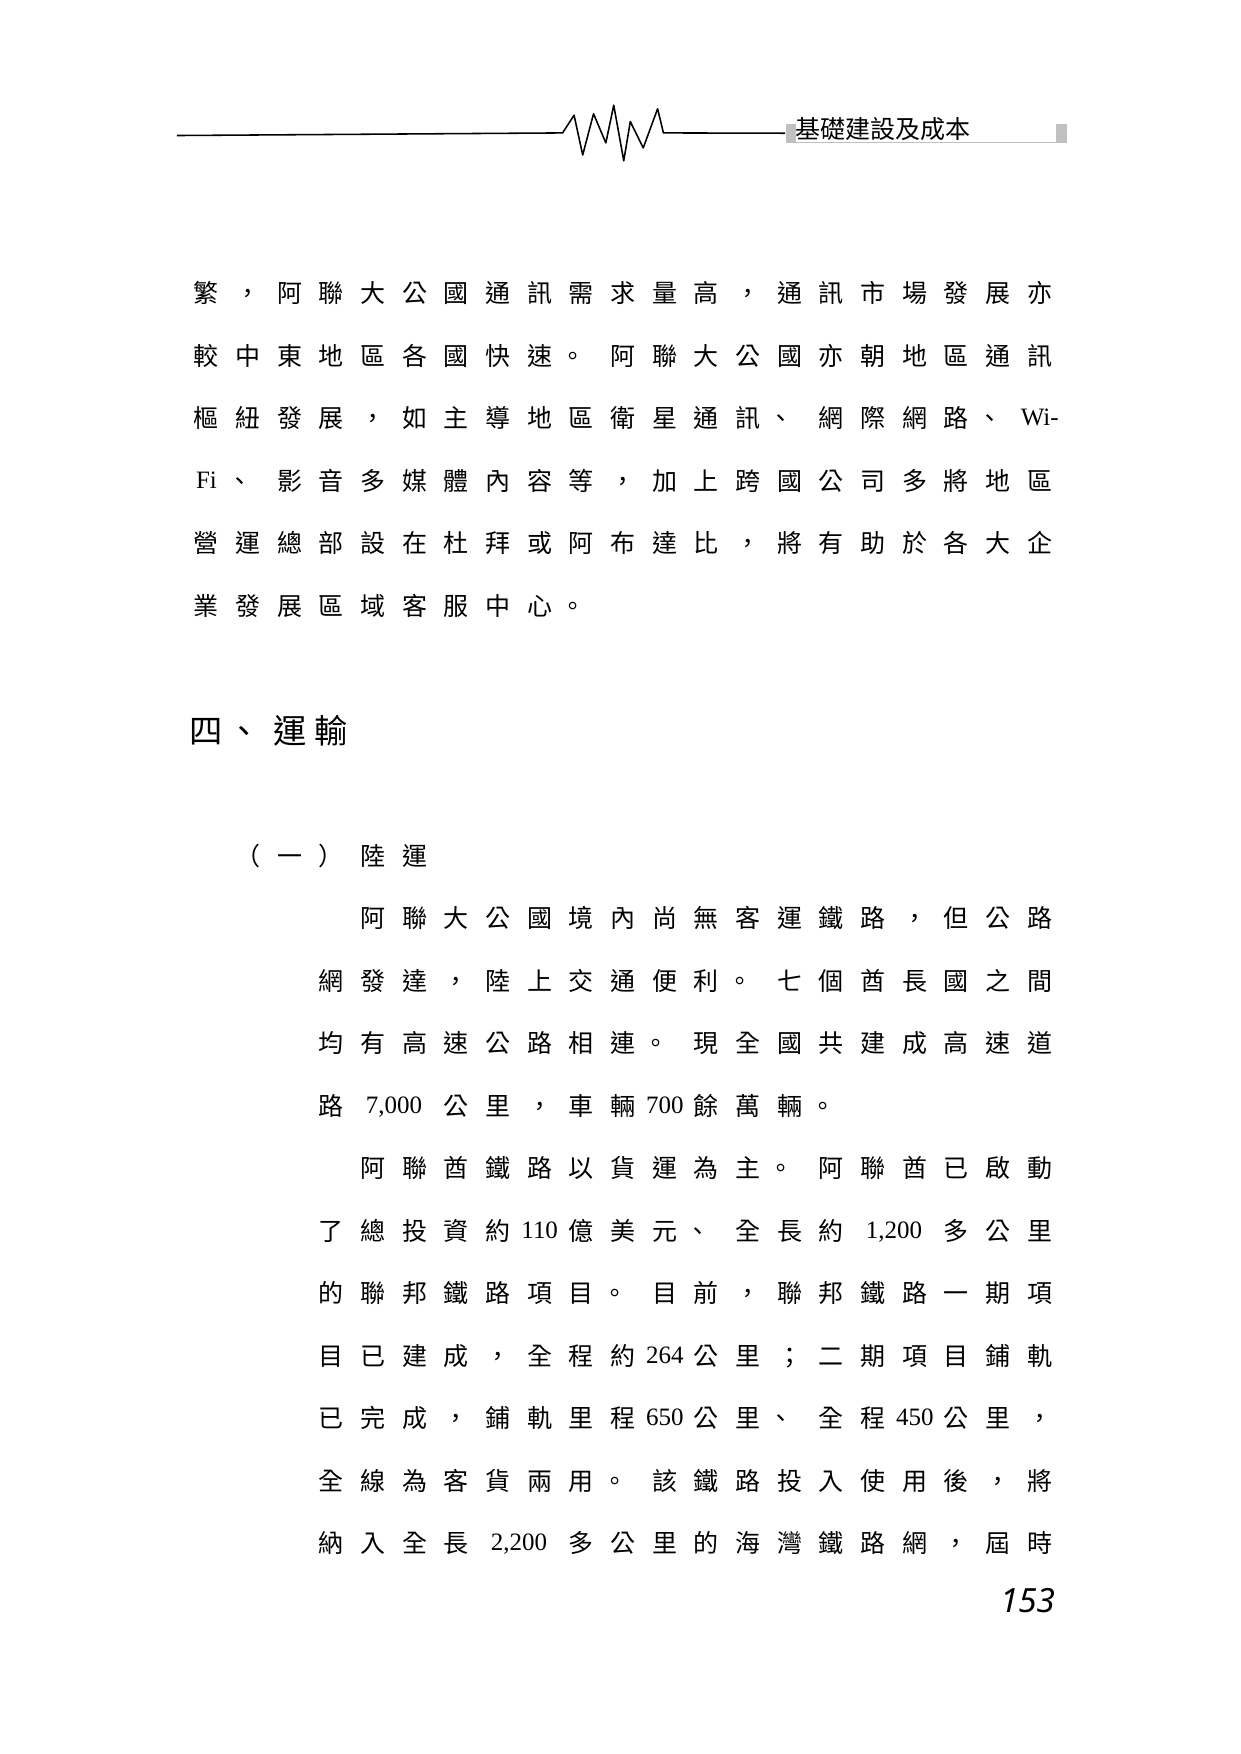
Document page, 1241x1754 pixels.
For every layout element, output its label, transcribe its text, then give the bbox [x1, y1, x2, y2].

text （一）陸運 [210, 813, 1060, 875]
text 四、運輸 [185, 688, 1060, 750]
text 繁，阿聯大公國通訊需求量高，通訊市場發展亦較中東地區各國快速。阿聯大公國亦朝地區通訊樞紐發展，如主導地區衛星通訊、網際網路、Wi-Fi、影音多媒體內容等，加上跨國公司多將地區營運總部設在杜拜或阿布達比，將有助於各大企業發展區域客服中心。 [185, 250, 1060, 625]
text 阿聯酋鐵路以貨運為主。阿聯酋已啟動了總投資約110億美元、全長約1,200多公里的聯邦鐵路項目。目前，聯邦鐵路一期項目已建成，全程約264公里；二期項目鋪軌已完成，鋪軌里程650公里、全程450公里，全線為客貨兩用。該鐵路投入使用後，將納入全長2,200多公里的海灣鐵路網，屆時 [284, 1125, 1060, 1563]
text 阿聯大公國境內尚無客運鐵路，但公路網發達，陸上交通便利。七個酋長國之間均有高速公路相連。現全國共建成高速道路7,000公里，車輛700餘萬輛。 [284, 875, 1060, 1125]
